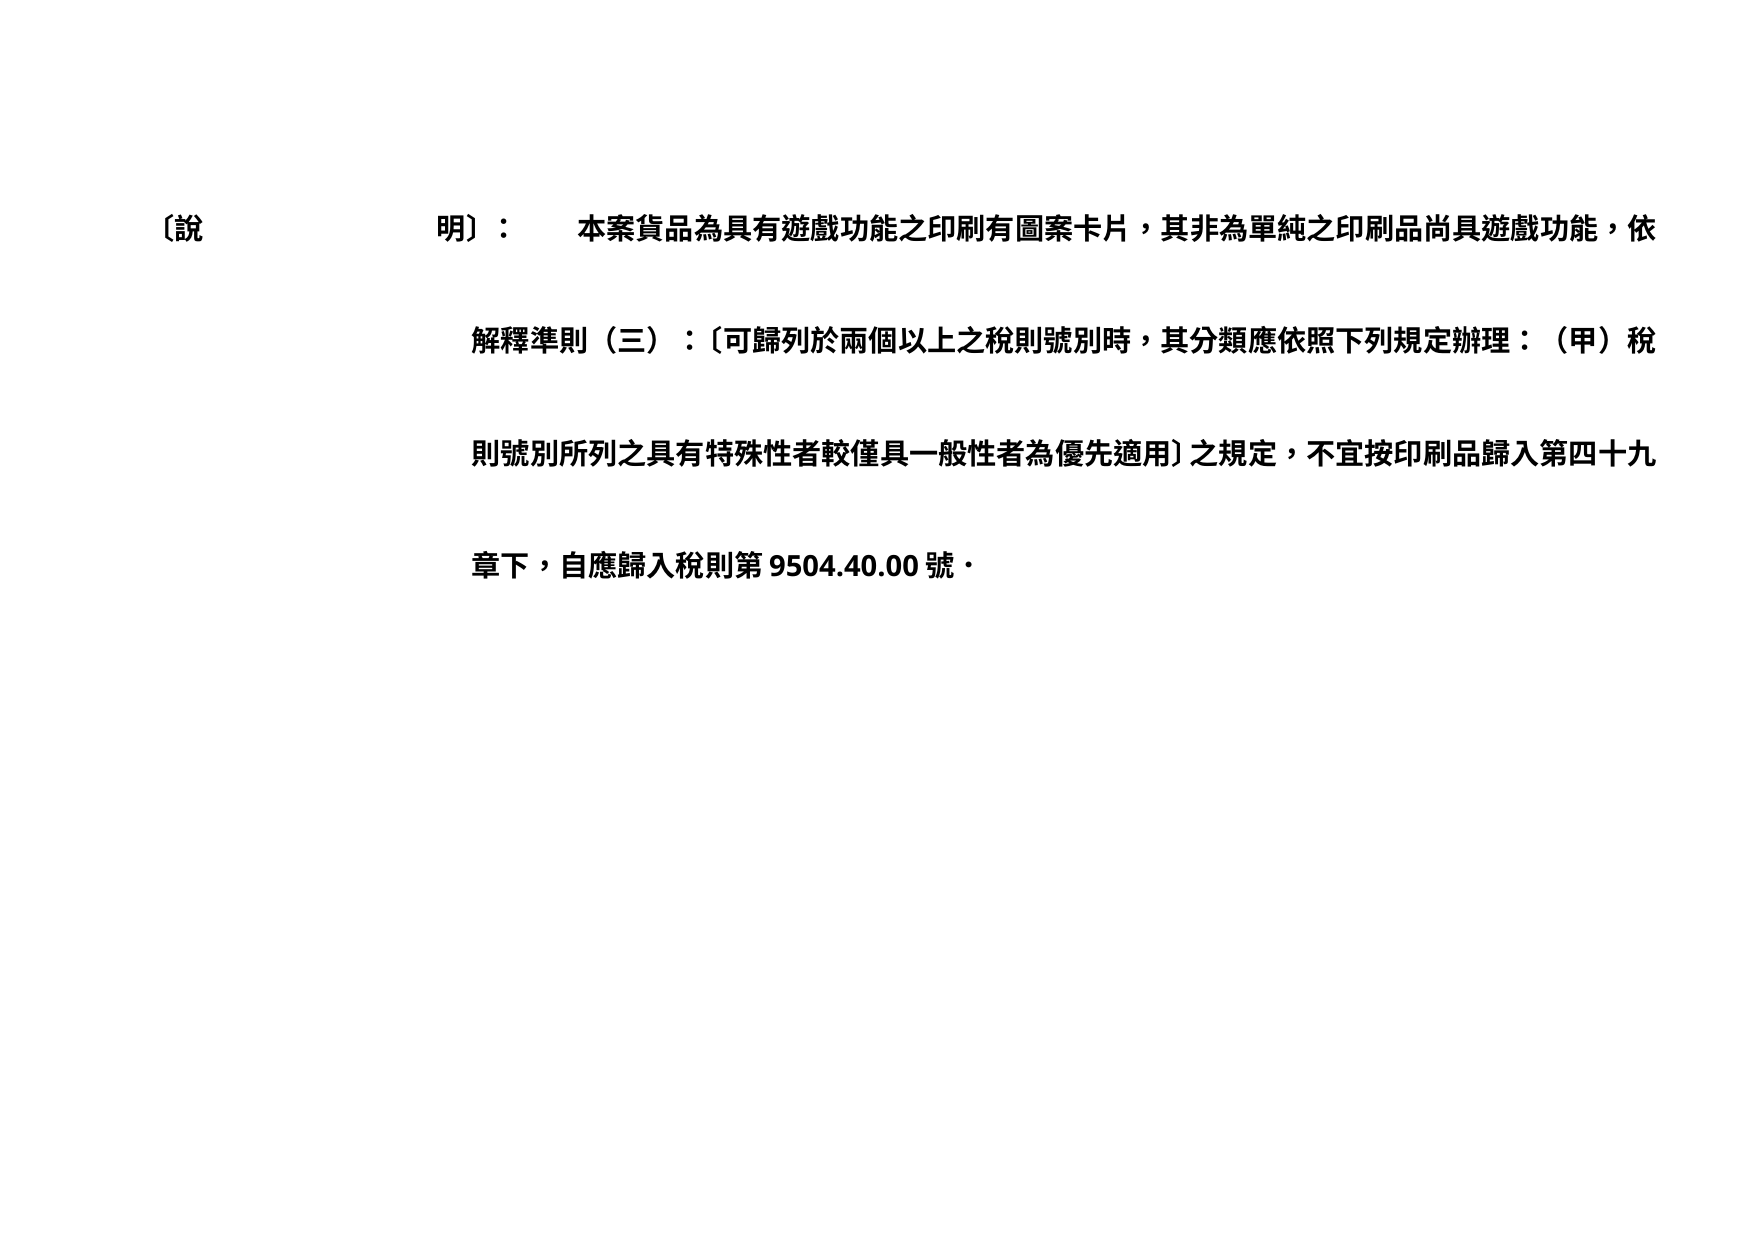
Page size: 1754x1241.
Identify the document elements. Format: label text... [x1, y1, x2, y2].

text 〔說 明〕： 本案貨品為具有遊戲功能之印刷有圖案卡片，其非為單純之印刷品尚具遊戲功能，依解釋準則（三）：〔可歸列於兩個以上之稅則號別時，其分類應依照下列規定辦理：（甲）稅則號別所列之具有特殊性者較僅具一般性者為優先適用〕之規定，不宜按印刷品歸入第四十九章下，自應歸入稅則第9504.40.00號． [150, 189, 1656, 601]
